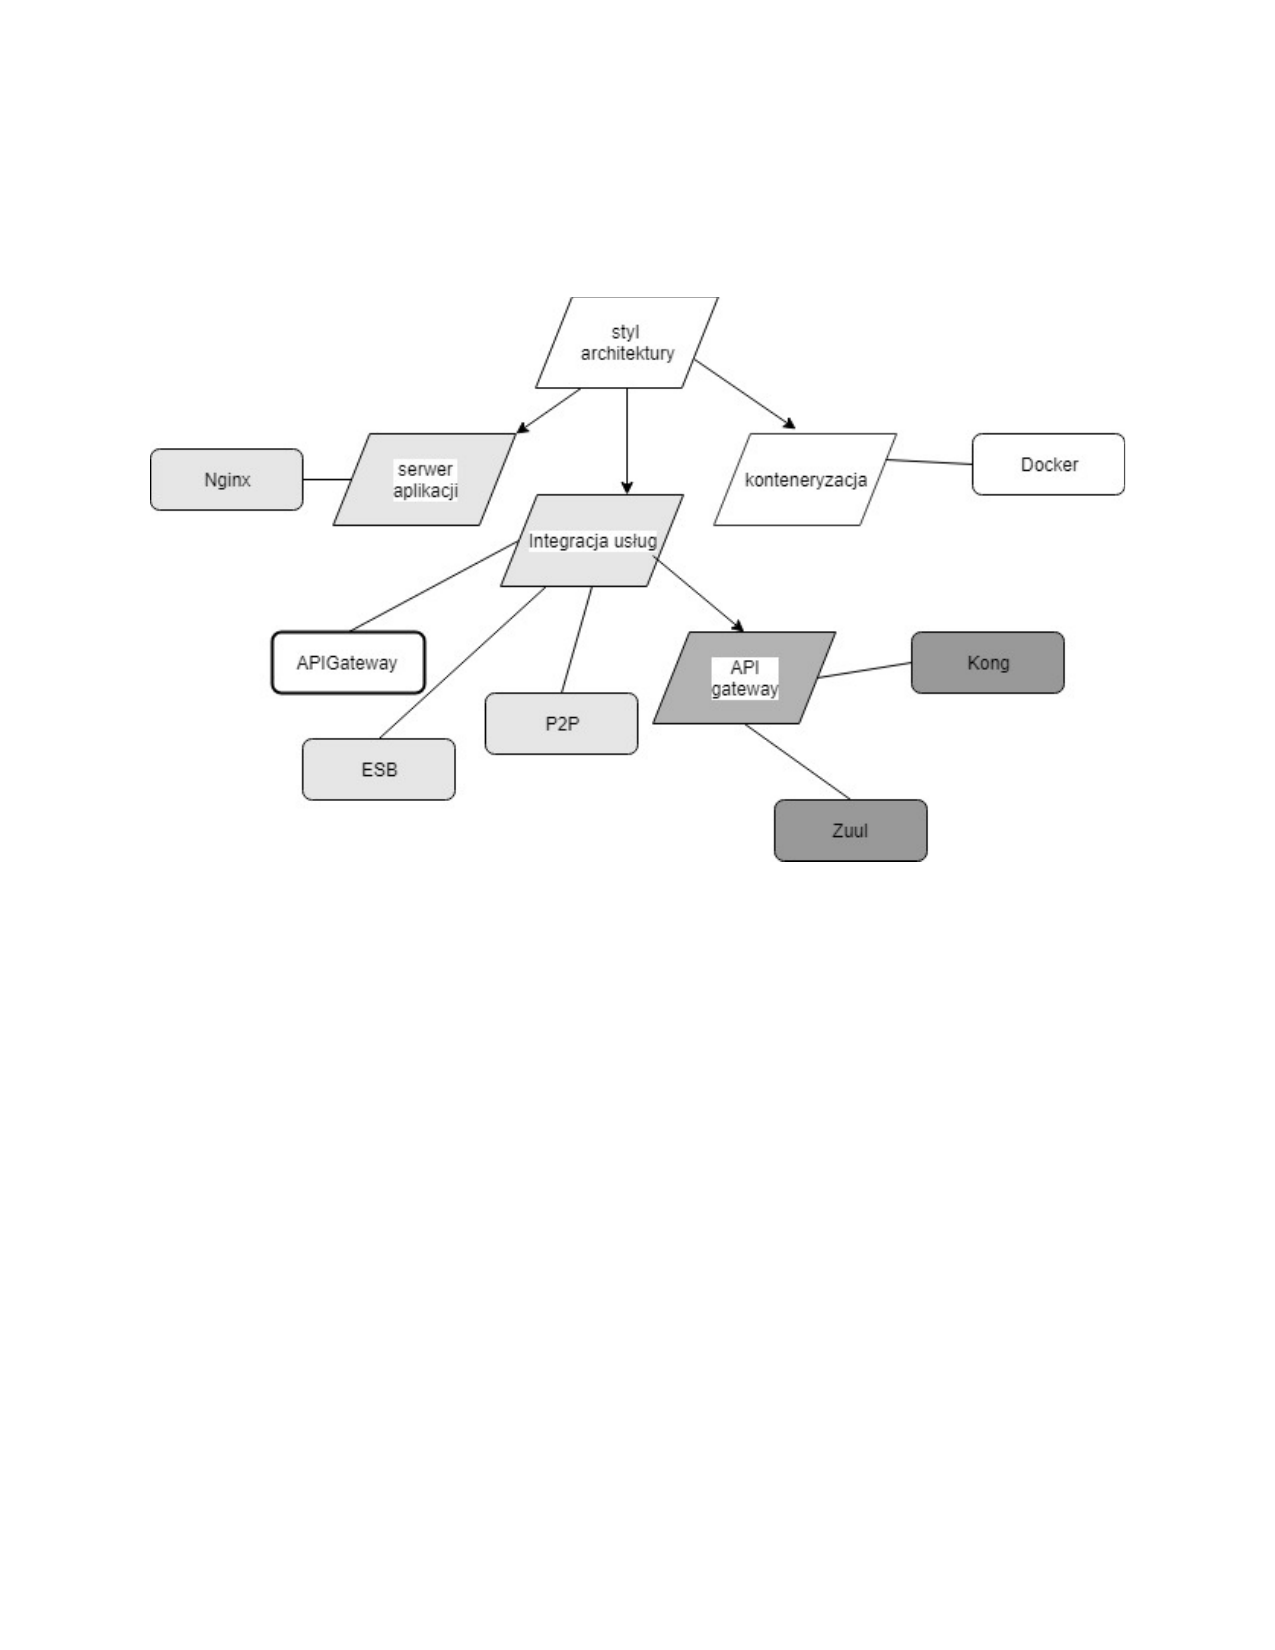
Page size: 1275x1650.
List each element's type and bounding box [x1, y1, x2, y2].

picture [150, 297, 1125, 862]
